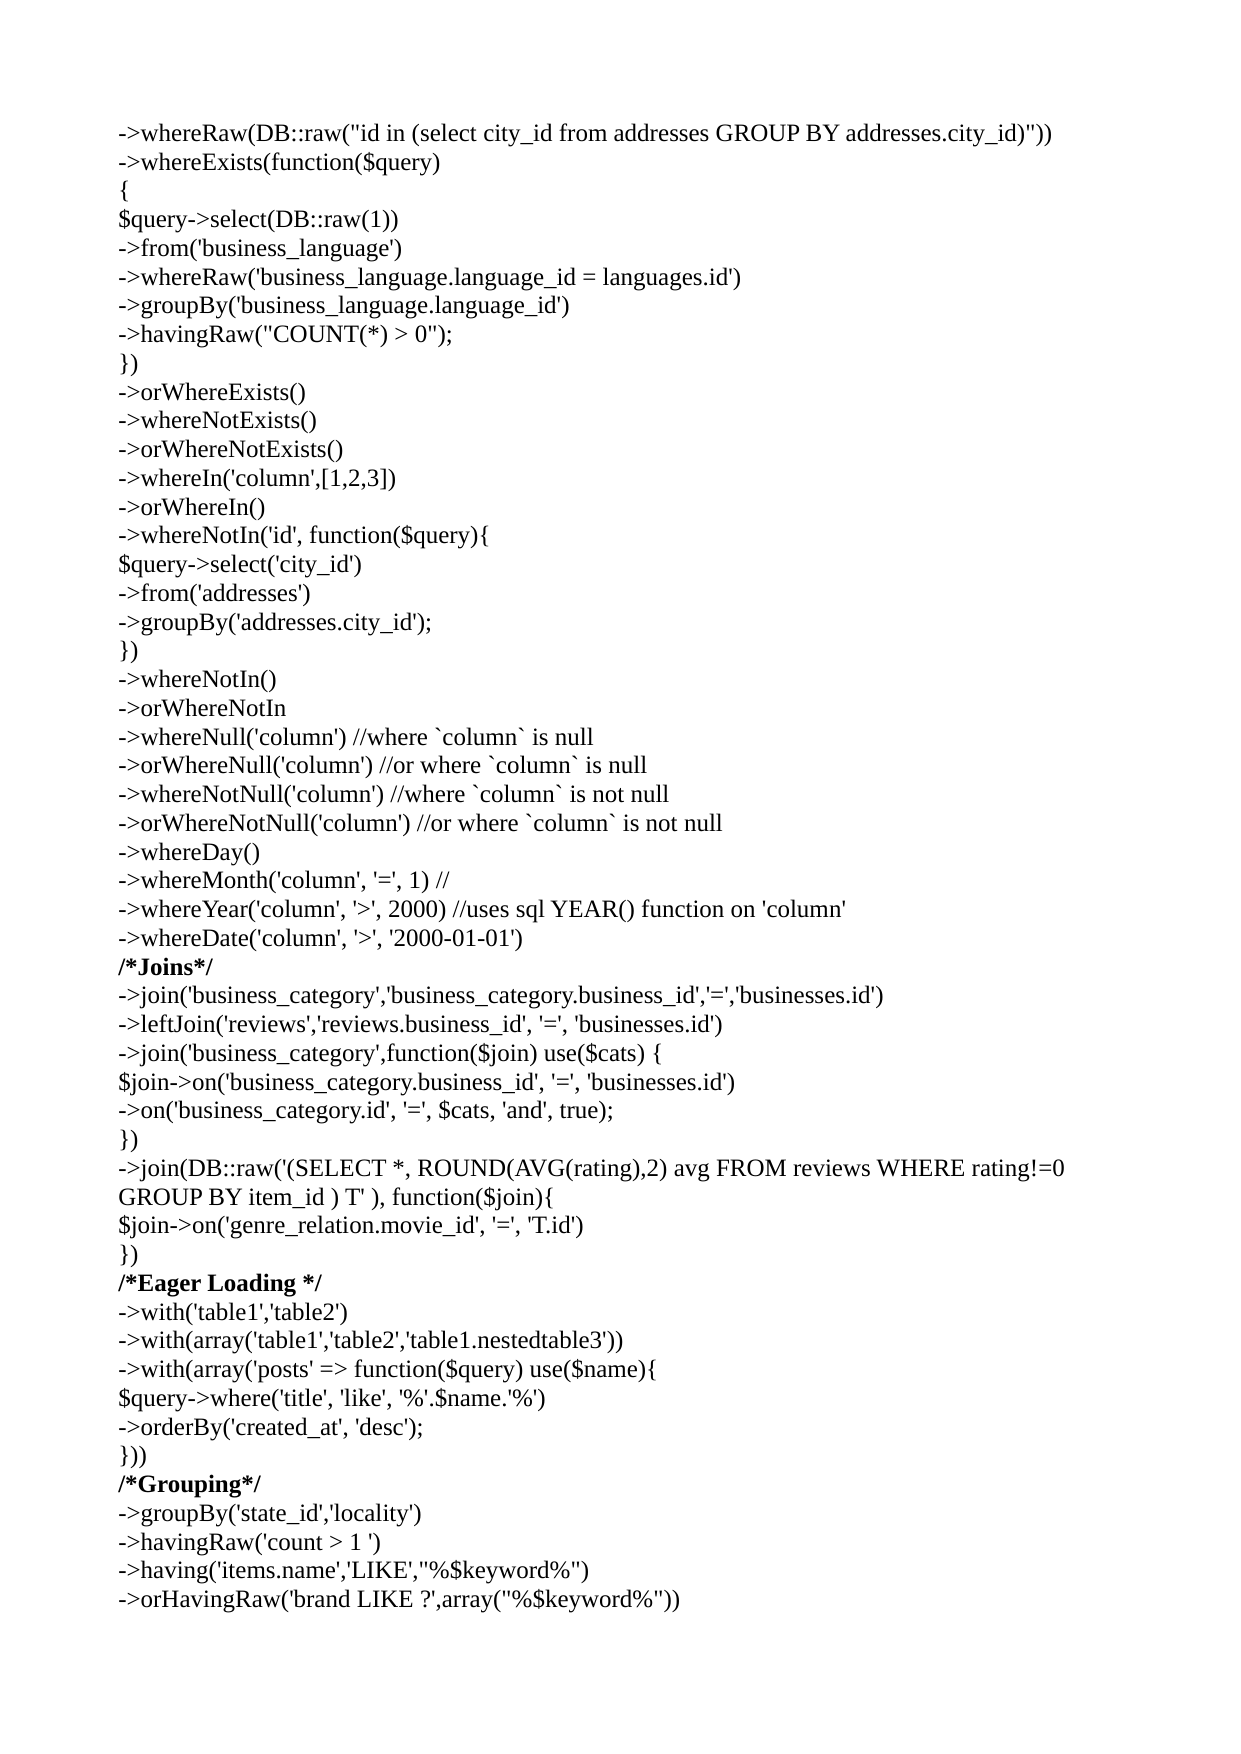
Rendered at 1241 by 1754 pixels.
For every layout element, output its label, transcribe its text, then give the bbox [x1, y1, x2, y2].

text ->whereNotIn('id', function($query){ [118, 521, 1122, 549]
text ->with(array('table1','table2','table1.nestedtable3')) [118, 1326, 1122, 1354]
text ->orWhereIn() [118, 492, 1122, 521]
text $join->on('genre_relation.movie_id', '=', 'T.id') [118, 1211, 1122, 1239]
text ->whereRaw('business_language.language_id = languages.id') [118, 262, 1122, 291]
text ->leftJoin('reviews','reviews.business_id', '=', 'businesses.id') [118, 1009, 1122, 1038]
text ->whereNotIn() [118, 664, 1122, 693]
text ->orHavingRaw('brand LIKE ?',array("%$keyword%")) [118, 1584, 1122, 1613]
text /*Joins*/ [118, 952, 1122, 981]
text ->whereExists(function($query) [118, 147, 1122, 176]
text ->whereNotNull('column') //where `column` is not null [118, 779, 1122, 808]
text ->groupBy('business_language.language_id') [118, 291, 1122, 319]
text ->orWhereNotExists() [118, 434, 1122, 463]
text ->havingRaw('count > 1 ') [118, 1527, 1122, 1556]
text ->join(DB::raw('(SELECT *, ROUND(AVG(rating),2) avg FROM reviews WHERE rating!=0 GROUP BY item_id ) T' ), function($join){ [118, 1153, 1122, 1211]
text ->join('business_category',function($join) use($cats) { [118, 1038, 1122, 1067]
text ->from('addresses') [118, 578, 1122, 607]
text ->orWhereNull('column') //or where `column` is null [118, 751, 1122, 779]
text ->orWhereExists() [118, 377, 1122, 406]
text $query->where('title', 'like', '%'.$name.'%') [118, 1383, 1122, 1412]
text }) [118, 636, 1122, 664]
text $query->select('city_id') [118, 549, 1122, 578]
text ->whereIn('column',[1,2,3]) [118, 463, 1122, 492]
text ->orWhereNotNull('column') //or where `column` is not null [118, 808, 1122, 837]
text ->whereRaw(DB::raw("id in (select city_id from addresses GROUP BY addresses.city_id)")) [118, 118, 1122, 147]
text ->whereNotExists() [118, 406, 1122, 434]
text ->havingRaw("COUNT(*) > 0"); [118, 319, 1122, 348]
text ->having('items.name','LIKE',"%$keyword%") [118, 1556, 1122, 1584]
text ->groupBy('state_id','locality') [118, 1498, 1122, 1527]
text ->join('business_category','business_category.business_id','=','businesses.id') [118, 981, 1122, 1009]
text ->whereMonth('column', '=', 1) // [118, 866, 1122, 894]
text })) [118, 1441, 1122, 1469]
text ->groupBy('addresses.city_id'); [118, 607, 1122, 636]
text ->with(array('posts' => function($query) use($name){ [118, 1354, 1122, 1383]
text ->on('business_category.id', '=', $cats, 'and', true); [118, 1096, 1122, 1124]
text ->orWhereNotIn [118, 693, 1122, 722]
text }) [118, 1239, 1122, 1268]
text ->from('business_language') [118, 233, 1122, 262]
text ->with('table1','table2') [118, 1297, 1122, 1326]
text { [118, 176, 1122, 204]
text ->whereDate('column', '>', '2000-01-01') [118, 923, 1122, 952]
text $join->on('business_category.business_id', '=', 'businesses.id') [118, 1067, 1122, 1096]
text ->whereYear('column', '>', 2000) //uses sql YEAR() function on 'column' [118, 894, 1122, 923]
text /*Eager Loading */ [118, 1268, 1122, 1297]
text }) [118, 348, 1122, 377]
text ->orderBy('created_at', 'desc'); [118, 1412, 1122, 1441]
text $query->select(DB::raw(1)) [118, 204, 1122, 233]
text /*Grouping*/ [118, 1469, 1122, 1498]
text }) [118, 1124, 1122, 1153]
text ->whereNull('column') //where `column` is null [118, 722, 1122, 751]
text ->whereDay() [118, 837, 1122, 866]
